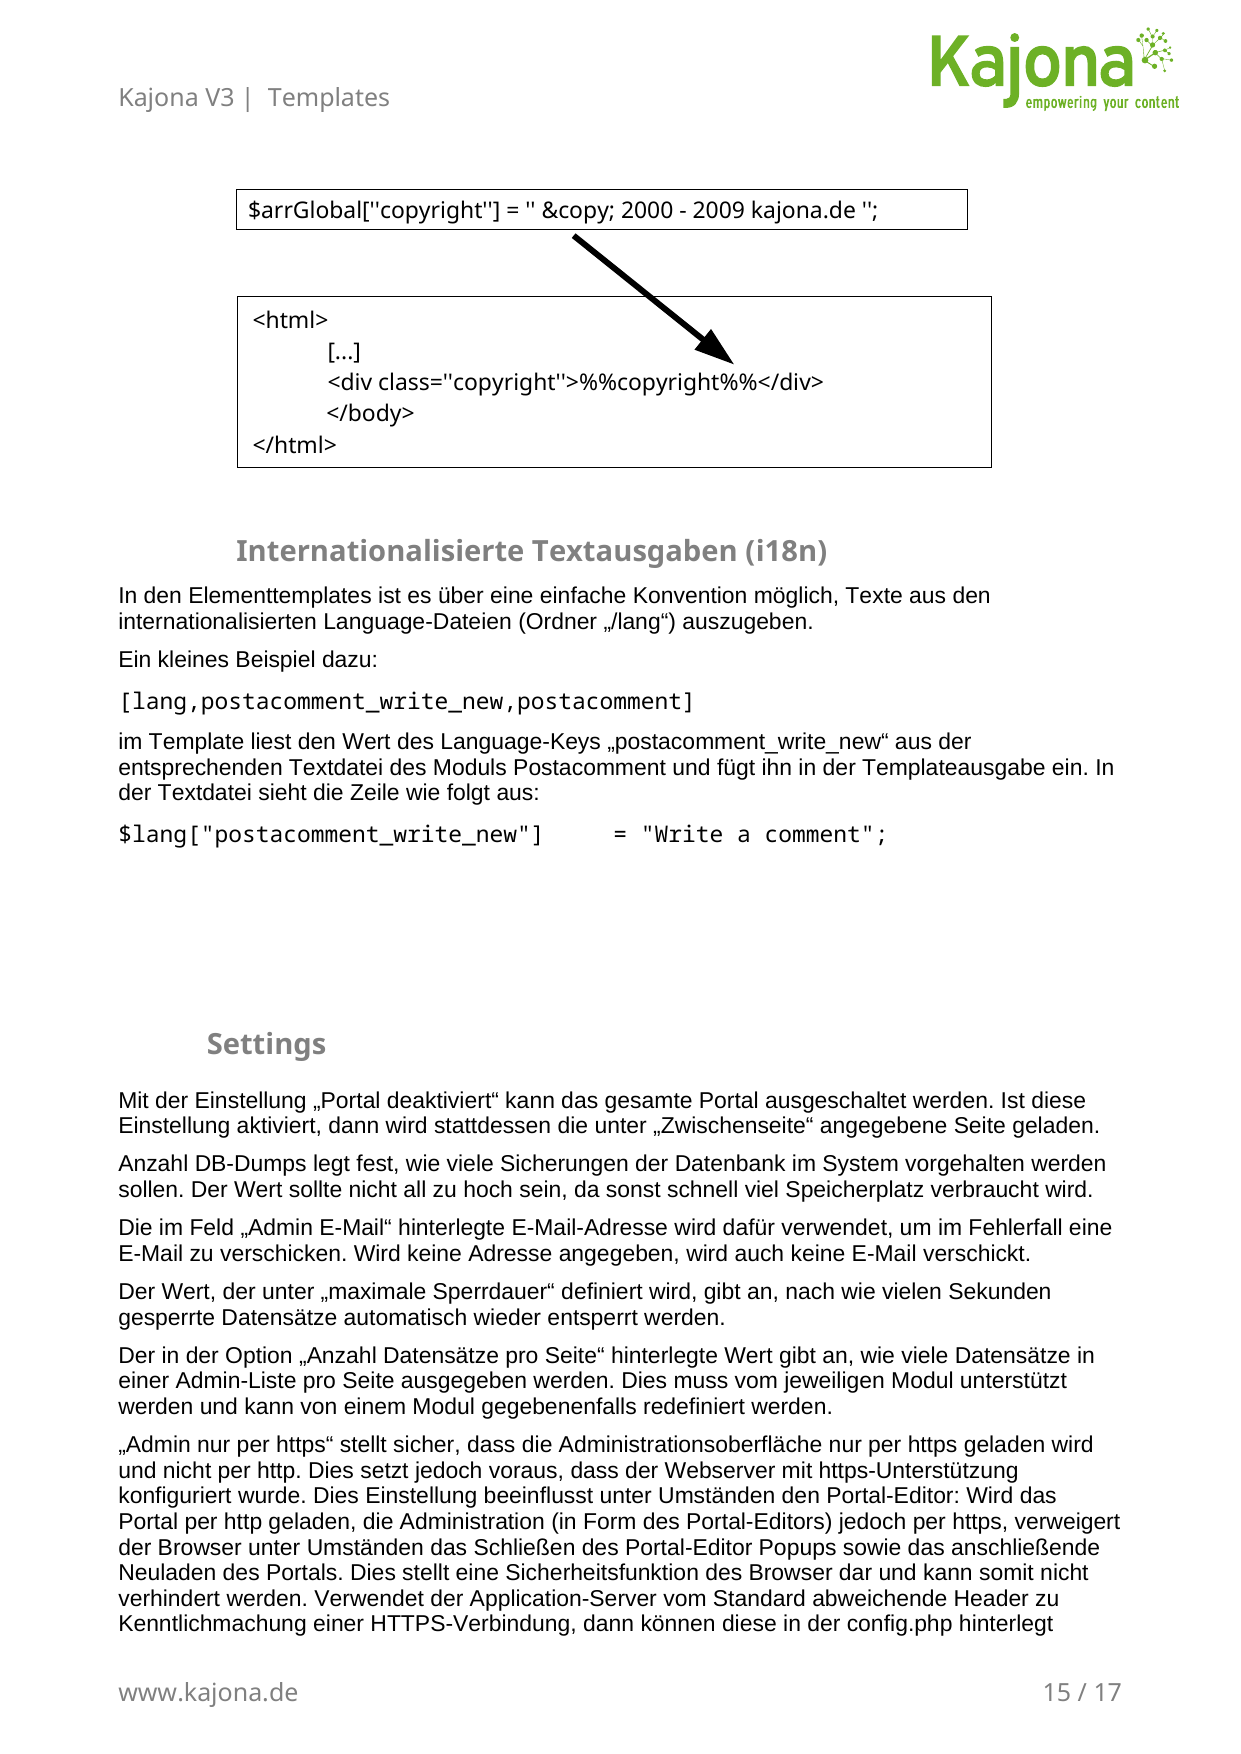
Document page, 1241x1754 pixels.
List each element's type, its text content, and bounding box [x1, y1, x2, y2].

text [lang,postacomment_write_new,postacomment] [118, 685, 1122, 716]
text In den Elementtemplates ist es über eine einfache Konvention möglich, Texte aus den internationalisierten Language-Dateien (Ordner „/lang“) auszugeben. [118, 583, 1122, 634]
text $lang["postacomment_write_new"] = "Write a comment"; [118, 818, 1122, 880]
text Ein kleines Beispiel dazu: [118, 647, 1122, 672]
subtitle Internationalisierte Textausgaben (i18n) [118, 531, 1122, 570]
subtitle Settings [118, 1023, 1122, 1063]
text im Template liest den Wert des Language-Keys „postacomment_write_new“ aus der entsprechenden Textdatei des Moduls Postacomment und fügt ihn in der Templateausgabe ein. In der Textdatei sieht die Zeile wie folgt aus: [118, 728, 1122, 805]
text Anzahl DB-Dumps legt fest, wie viele Sicherungen der Datenbank im System vorgehalten werden sollen. Der Wert sollte nicht all zu hoch sein, da sonst schnell viel Speicherplatz verbraucht wird. [118, 1151, 1122, 1202]
text „Admin nur per https“ stellt sicher, dass die Administrationsoberfläche nur per https geladen wird und nicht per http. Dies setzt jedoch voraus, dass der Webserver mit https-Unterstützung konfiguriert wurde. Dies Einstellung beeinflusst unter Umständen den Portal-Editor: Wird das Portal per http geladen, die Administration (in Form des Portal-Editors) jedoch per https, verweigert der Browser unter Umständen das Schließen des Portal-Editor Popups sowie das anschließende Neuladen des Portals. Dies stellt eine Sicherheitsfunktion des Browser dar und kann somit nicht verhindert werden. Verwendet der Application-Server vom Standard abweichende Header zu Kenntlichmachung einer HTTPS-Verbindung, dann können diese in der config.php hinterlegt [118, 1432, 1122, 1637]
text Die im Feld „Admin E-Mail“ hinterlegte E-Mail-Adresse wird dafür verwendet, um im Fehlerfall eine E-Mail zu verschicken. Wird keine Adresse angegeben, wird auch keine E-Mail verschickt. [118, 1215, 1122, 1266]
text Der Wert, der unter „maximale Sperrdauer“ definiert wird, gibt an, nach wie vielen Sekunden gesperrte Datensätze automatisch wieder entsperrt werden. [118, 1279, 1122, 1330]
text Der in der Option „Anzahl Datensätze pro Seite“ hinterlegte Wert gibt an, wie viele Datensätze in einer Admin-Liste pro Seite ausgegeben werden. Dies muss vom jeweiligen Modul unterstützt werden und kann von einem Modul gegebenenfalls redefiniert werden. [118, 1342, 1122, 1419]
text Mit der Einstellung „Portal deaktiviert“ kann das gesamte Portal ausgeschaltet werden. Ist diese Einstellung aktiviert, dann wird stattdessen die unter „Zwischenseite“ angegebene Seite geladen. [118, 1087, 1122, 1139]
